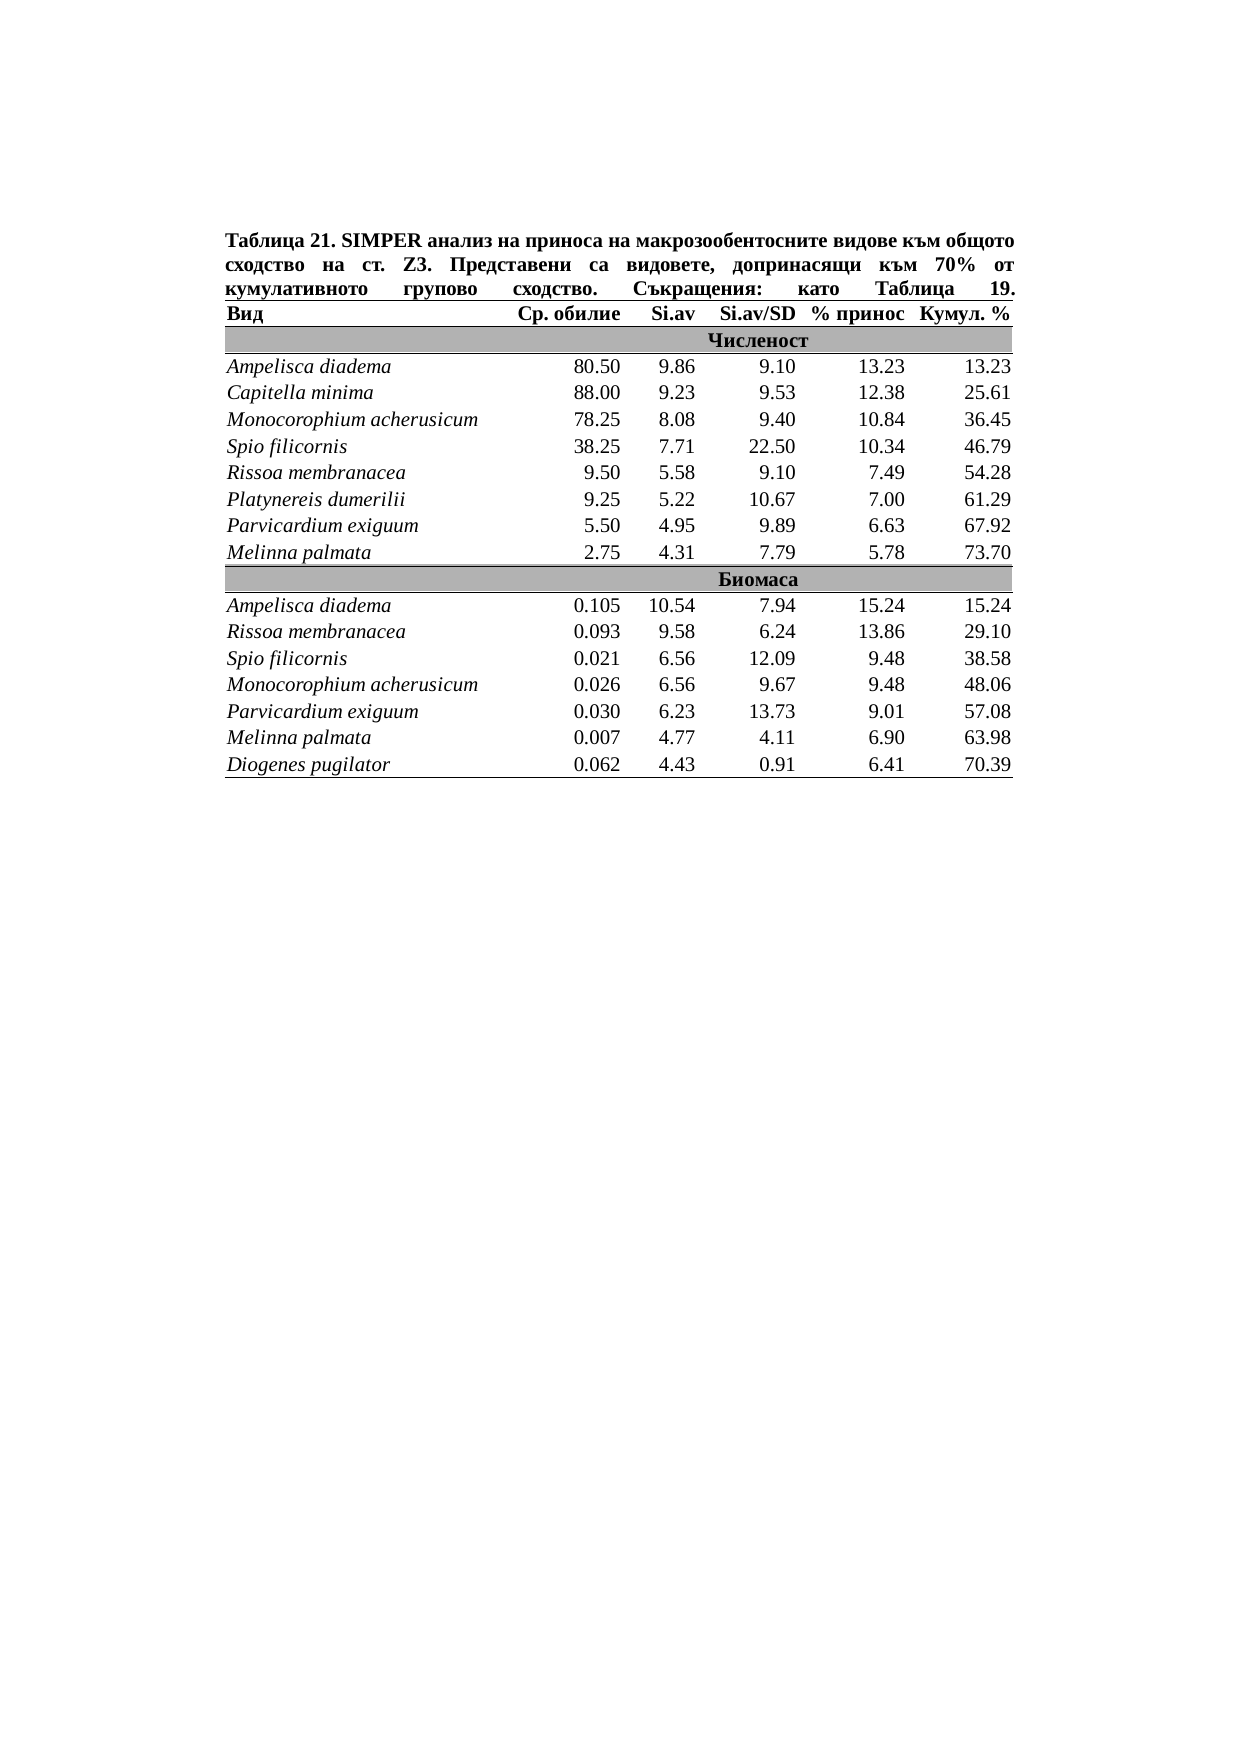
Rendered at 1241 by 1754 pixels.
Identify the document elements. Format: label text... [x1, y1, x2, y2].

text Таблица 21. SIMPER анализ на приноса на макрозообентосните видове към общото сходство на ст. Z3. Представени са видовете, допринасящи към 70% от кумулативното групово сходство. Съкращения: като Таблица 19. [225, 228, 1016, 780]
